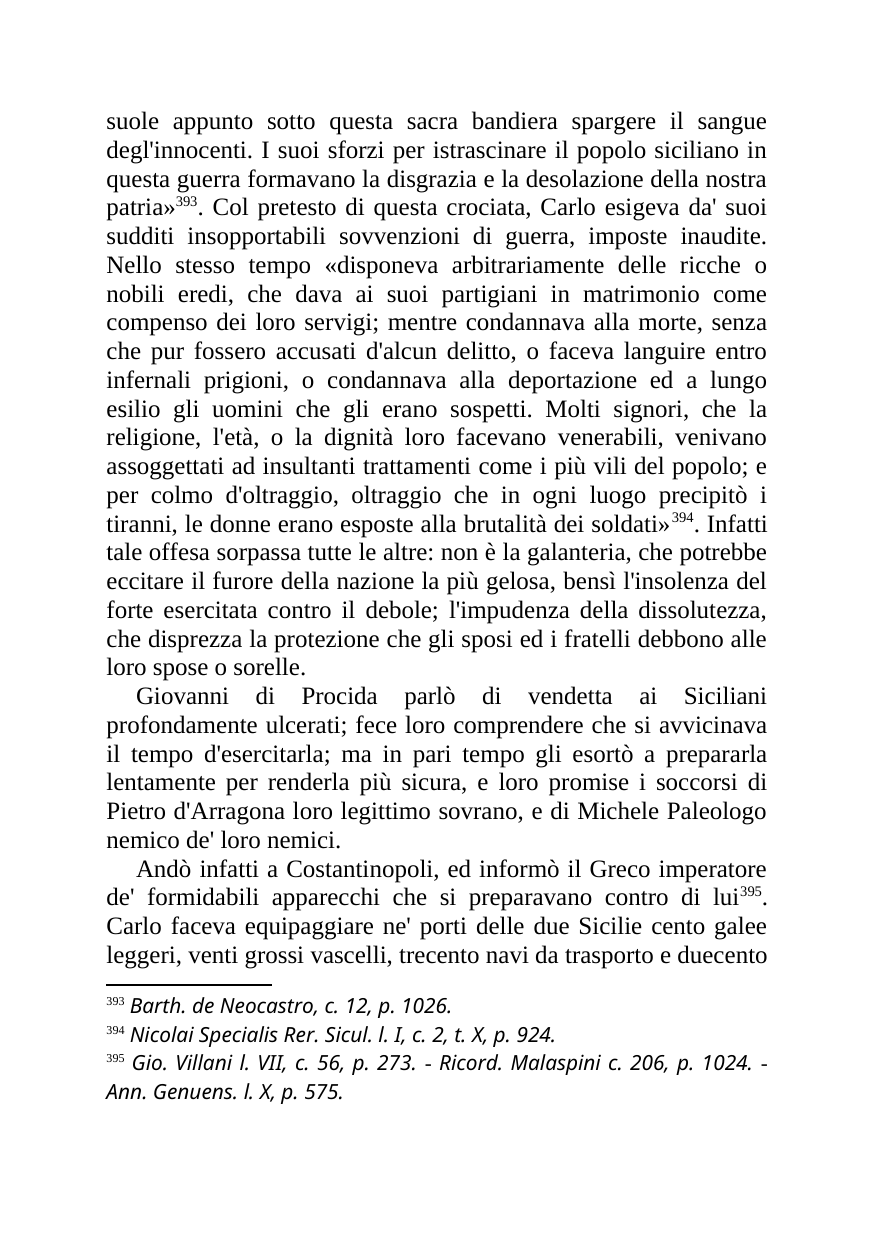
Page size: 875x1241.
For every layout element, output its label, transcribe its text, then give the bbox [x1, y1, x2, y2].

text Barth. de Neocastro, c. 12, p. 1026. [106, 991, 768, 1020]
text Gio. Villani l. VII, c. 56, p. 273. - Ricord. Malaspini c. 206, p. 1024. - Ann. Genuens. l. X, p. 575. [106, 1048, 768, 1105]
text Nicolai Specialis Rer. Sicul. l. I, c. 2, t. X, p. 924. [106, 1020, 768, 1048]
text Giovanni di Procida parlò di vendetta ai Siciliani profondamente ulcerati; fece loro comprendere che si avvicinava il tempo d'esercitarla; ma in pari tempo gli esortò a prepararla lentamente per renderla più sicura, e loro promise i soccorsi di Pietro d'Arragona loro legittimo sovrano, e di Michele Paleologo nemico de' loro nemici. [106, 681, 768, 854]
text Andò infatti a Costantinopoli, ed informò il Greco imperatore de' formidabili apparecchi che si preparavano contro di lui. Carlo faceva equipaggiare ne' porti delle due Sicilie cento galee leggeri, venti grossi vascelli, trecento navi da trasporto e duecento [106, 854, 768, 969]
text suole appunto sotto questa sacra bandiera spargere il sangue degl'innocenti. I suoi sforzi per istrascinare il popolo siciliano in questa guerra formavano la disgrazia e la desolazione della nostra patria». Col pretesto di questa crociata, Carlo esigeva da' suoi sudditi insopportabili sovvenzioni di guerra, imposte inaudite. Nello stesso tempo «disponeva arbitrariamente delle ricche o nobili eredi, che dava ai suoi partigiani in matrimonio come compenso dei loro servigi; mentre condannava alla morte, senza che pur fossero accusati d'alcun delitto, o faceva languire entro infernali prigioni, o condannava alla deportazione ed a lungo esilio gli uomini che gli erano sospetti. Molti signori, che la religione, l'età, o la dignità loro facevano venerabili, venivano assoggettati ad insultanti trattamenti come i più vili del popolo; e per colmo d'oltraggio, oltraggio che in ogni luogo precipitò i tiranni, le donne erano esposte alla brutalità dei soldati». Infatti tale offesa sorpassa tutte le altre: non è la galanteria, che potrebbe eccitare il furore della nazione la più gelosa, bensì l'insolenza del forte esercitata contro il debole; l'impudenza della dissolutezza, che disprezza la protezione che gli sposi ed i fratelli debbono alle loro spose o sorelle. [106, 106, 768, 681]
